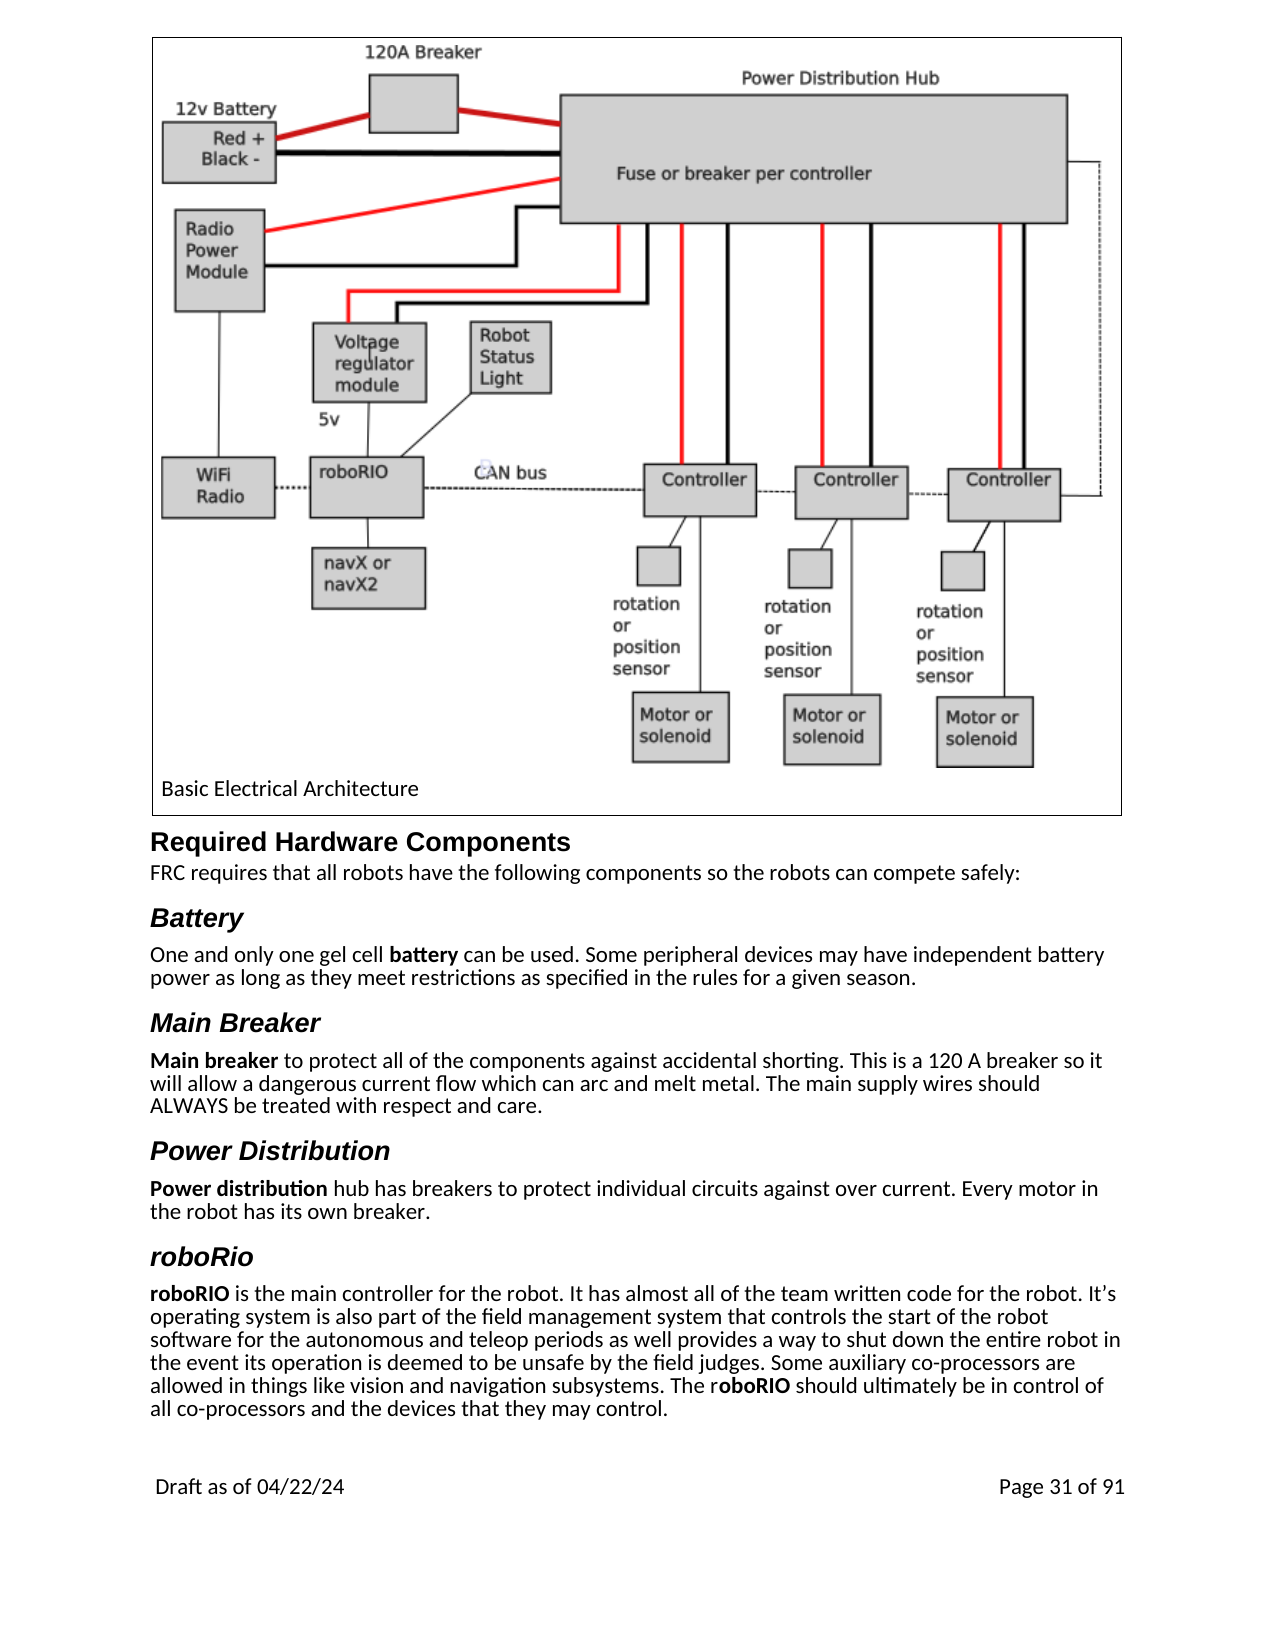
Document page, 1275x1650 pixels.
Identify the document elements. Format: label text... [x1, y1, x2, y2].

text FRC requires that all robots have the following components so the robots can compete safely: [150, 863, 1125, 886]
text Power distribution hub has breakers to protect individual circuits against over current. Every motor in the robot has its own breaker. [150, 1179, 1125, 1225]
text One and only one gel cell battery can be used. Some peripheral devices may have independent battery power as long as they meet restrictions as specified in the rules for a given season. [150, 946, 1125, 991]
text Basic Electrical Architecture [161, 768, 1113, 802]
text Main breaker to protect all of the components against accidental shorting. This is a 120 A breaker so it will allow a dangerous current flow which can arc and melt metal. The main supply wires should ALWAYS be treated with respect and care. [150, 1051, 1125, 1120]
subtitle Battery [150, 903, 1125, 933]
subtitle Main Breaker [150, 1008, 1125, 1038]
text roboRIO is the main controller for the robot. It has almost all of the team written code for the robot. It’s operating system is also part of the field management system that controls the start of the robot software for the autonomous and teleop periods as well provides a way to shut down the entire robot in the event its operation is deemed to be unsafe by the field judges. Some auxiliary co-processors are allowed in things like vision and navigation subsystems. The roboRIO should ultimately be in control of all co-processors and the devices that they may control. [150, 1284, 1125, 1422]
text [153, 38, 1121, 815]
picture [161, 45, 1113, 768]
subtitle Required Hardware Components [150, 768, 1125, 857]
subtitle roboRio [150, 1242, 1125, 1272]
subtitle Power Distribution [150, 1136, 1125, 1167]
